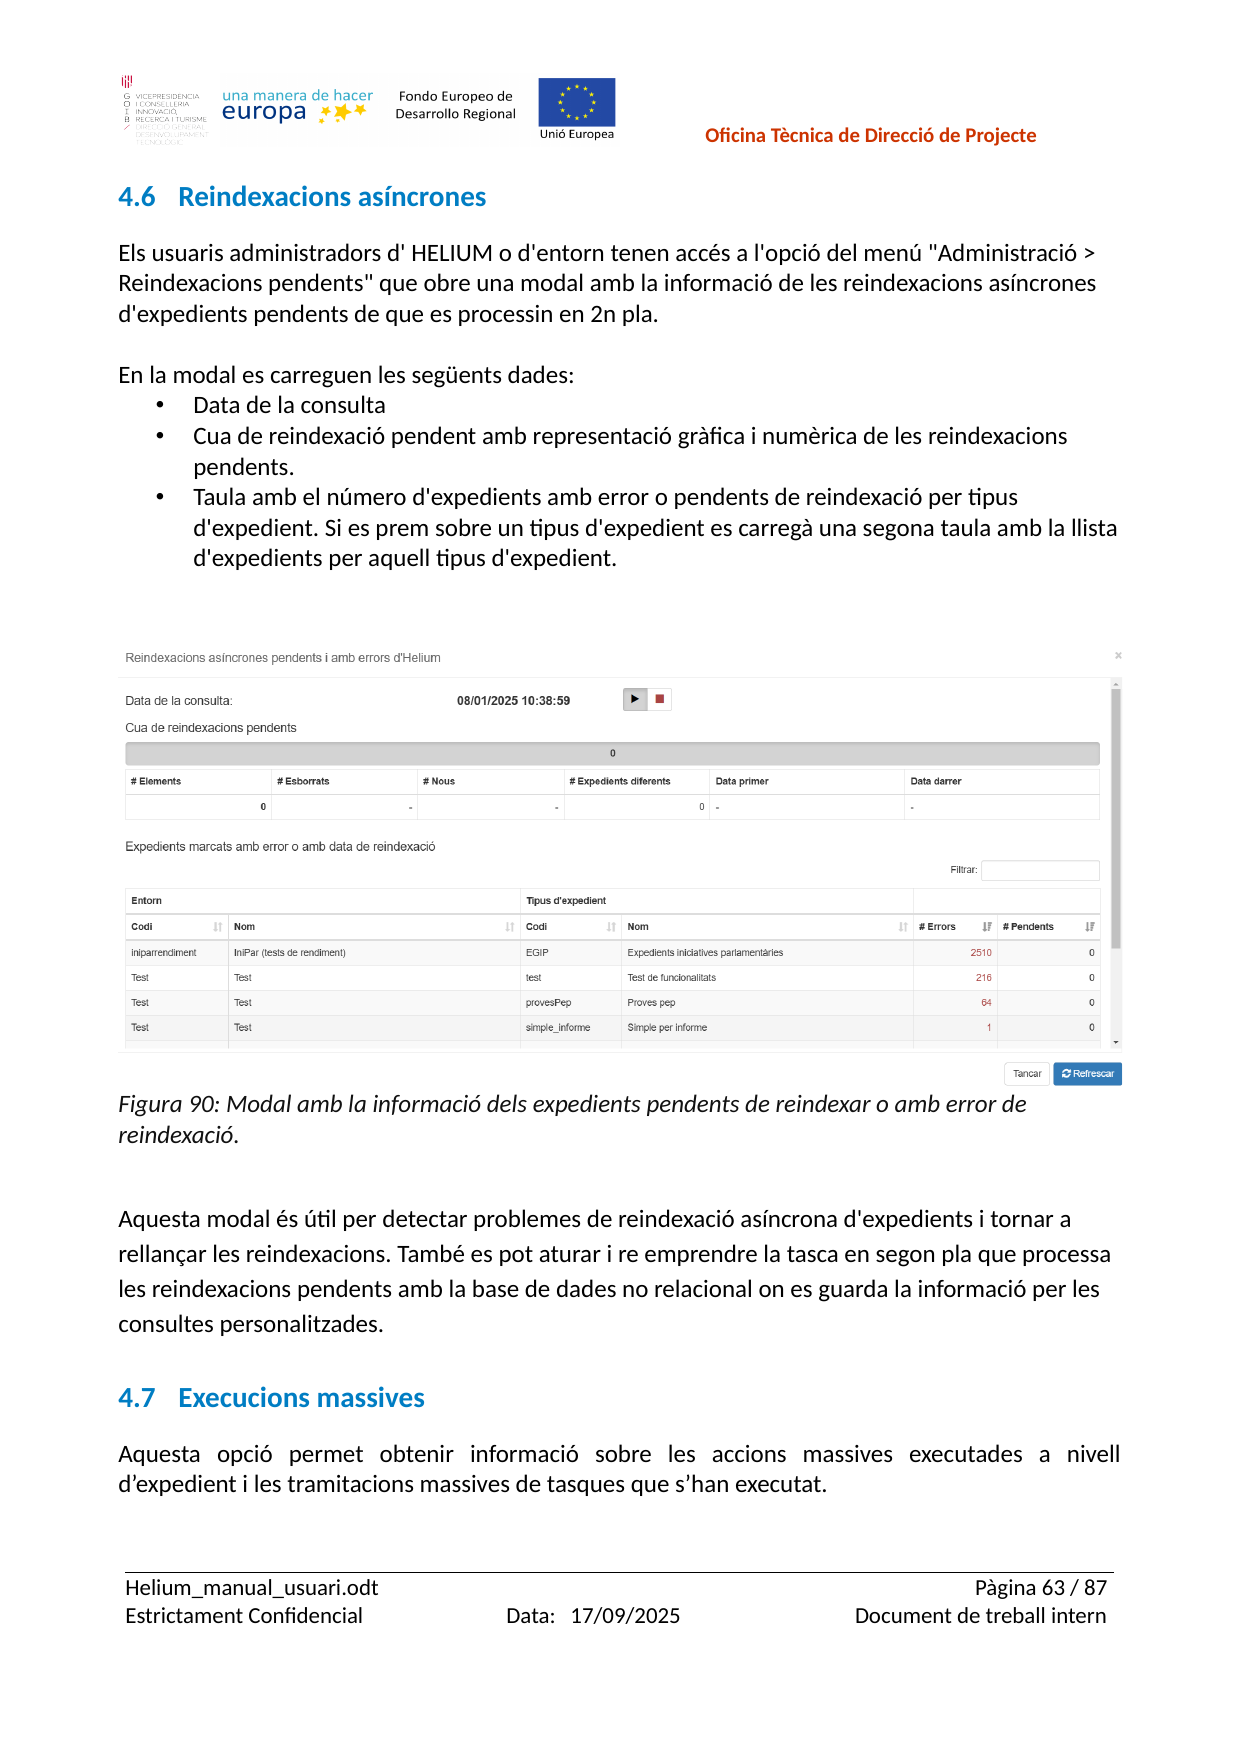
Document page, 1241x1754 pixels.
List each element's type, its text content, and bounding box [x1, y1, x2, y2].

picture [219, 73, 621, 147]
subtitle Execucions massives [118, 1379, 1122, 1414]
text Figura 90: Modal amb la informació dels expedients pendents de reindexar o amb error de reindexació. [118, 1089, 1122, 1149]
list Cua de reindexació pendent amb representació gràfica i numèrica de les reindexacions pendents. [156, 420, 1122, 481]
picture [118, 644, 1123, 1089]
text Aquesta modal és útil per detectar problemes de reindexació asíncrona d'expedients i tornar a rellançar les reindexacions. També es pot aturar i re emprendre la tasca en segon pla que processa les reindexacions pendents amb la base de dades no relacional on es guarda la informació per les consultes personalitzades. [118, 1203, 1122, 1339]
picture [118, 73, 213, 147]
list Data de la consulta [156, 389, 1122, 420]
text Els usuaris administradors d' HELIUM o d'entorn tenen accés a l'opció del menú "Administració > Reindexacions pendents" que obre una modal amb la informació de les reindexacions asíncrones d'expedients pendents de que es processin en 2n pla. [118, 237, 1122, 328]
text Aquesta opció permet obtenir informació sobre les accions massives executades a nivell d’expedient i les tramitacions massives de tasques que s’han executat. [118, 1438, 1122, 1499]
text En la modal es carreguen les següents dades: [118, 359, 1122, 389]
list Taula amb el número d'expedients amb error o pendents de reindexació per tipus d'expedient. Si es prem sobre un tipus d'expedient es carregà una segona taula amb la llista d'expedients per aquell tipus d'expedient. [156, 481, 1122, 573]
subtitle Reindexacions asíncrones [118, 178, 1122, 213]
